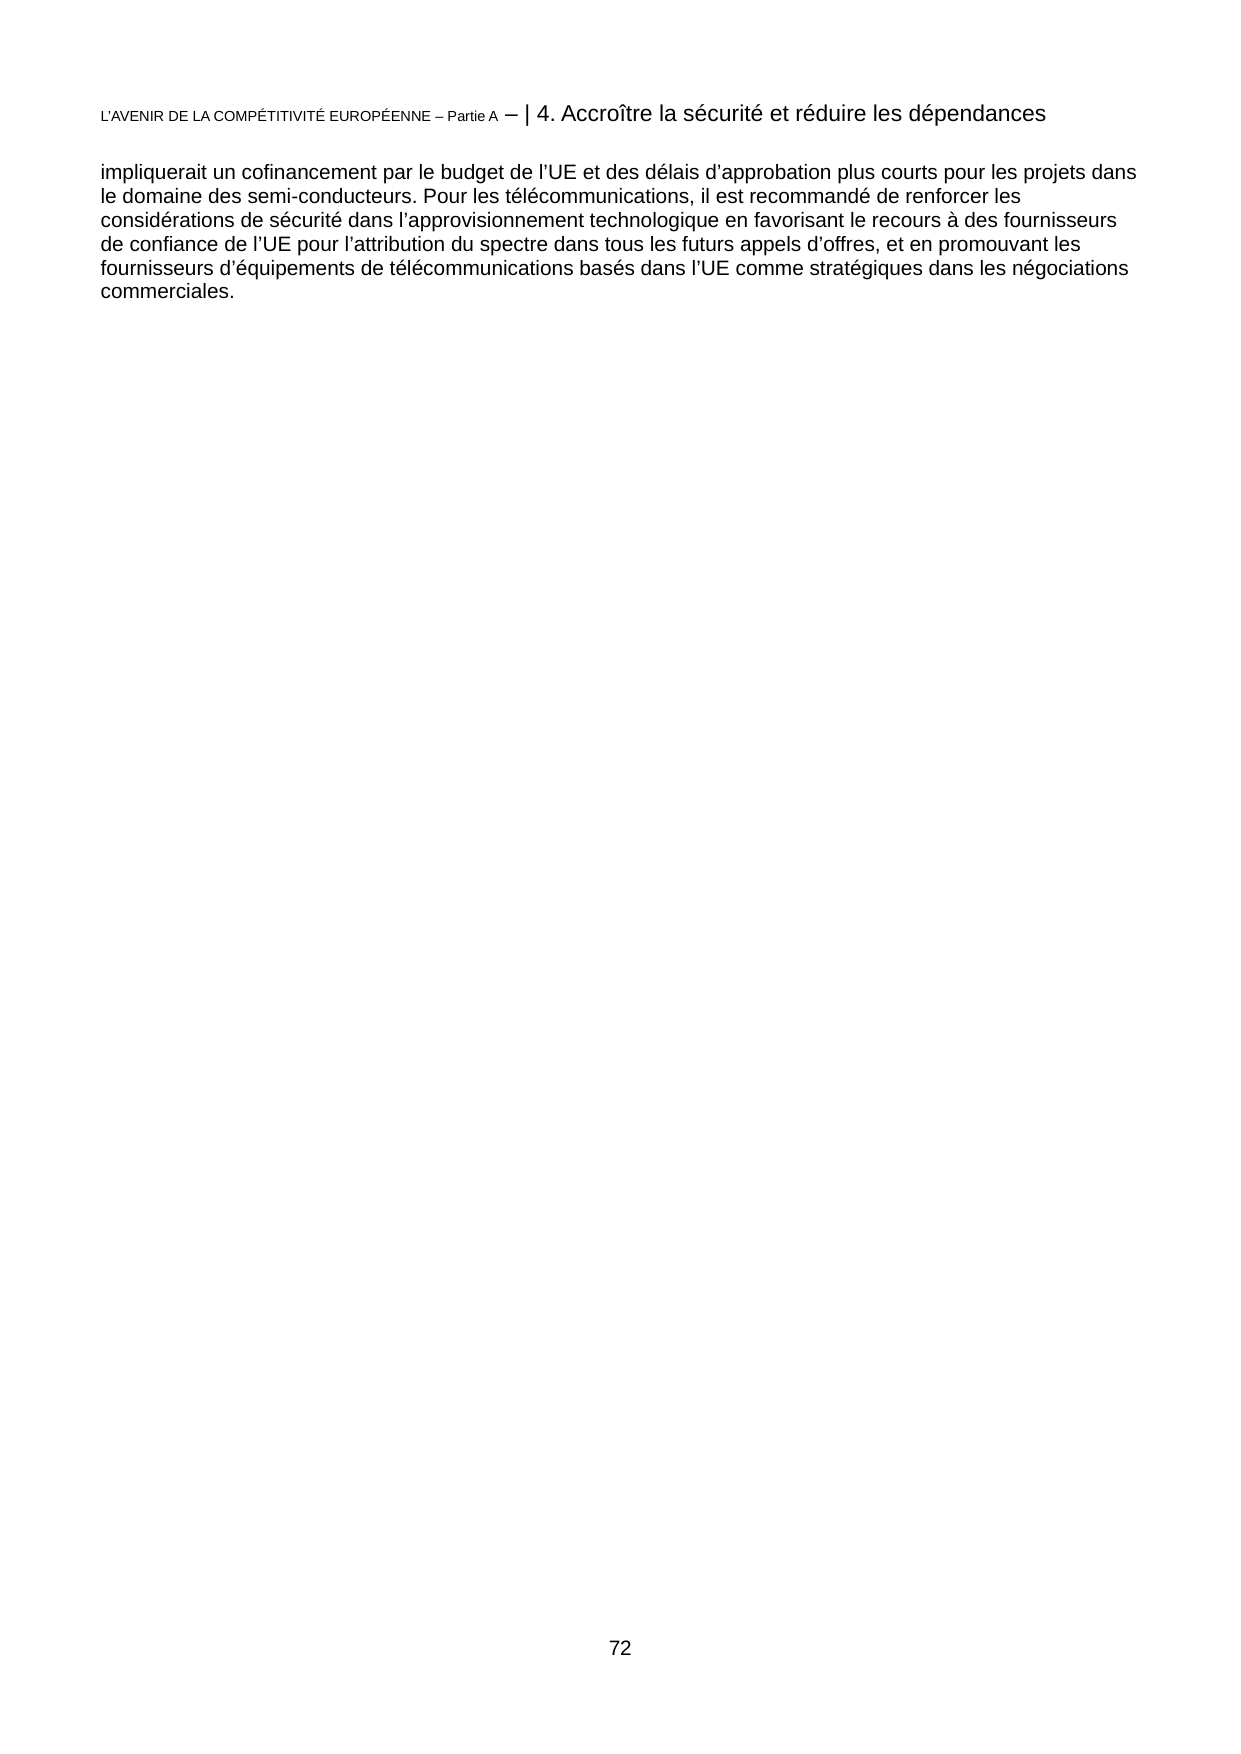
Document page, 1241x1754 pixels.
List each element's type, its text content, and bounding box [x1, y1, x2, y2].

text impliquerait un cofinancement par le budget de l’UE et des délais d’approbation plus courts pour les projets dans le domaine des semi-conducteurs. Pour les télécommunications, il est recommandé de renforcer les considérations de sécurité dans l’approvisionnement technologique en favorisant le recours à des fournisseurs de confiance de l’UE pour l’attribution du spectre dans tous les futurs appels d’offres, et en promouvant les fournisseurs d’équipements de télécommunications basés dans l’UE comme stratégiques dans les négociations commerciales. [100, 159, 1140, 303]
